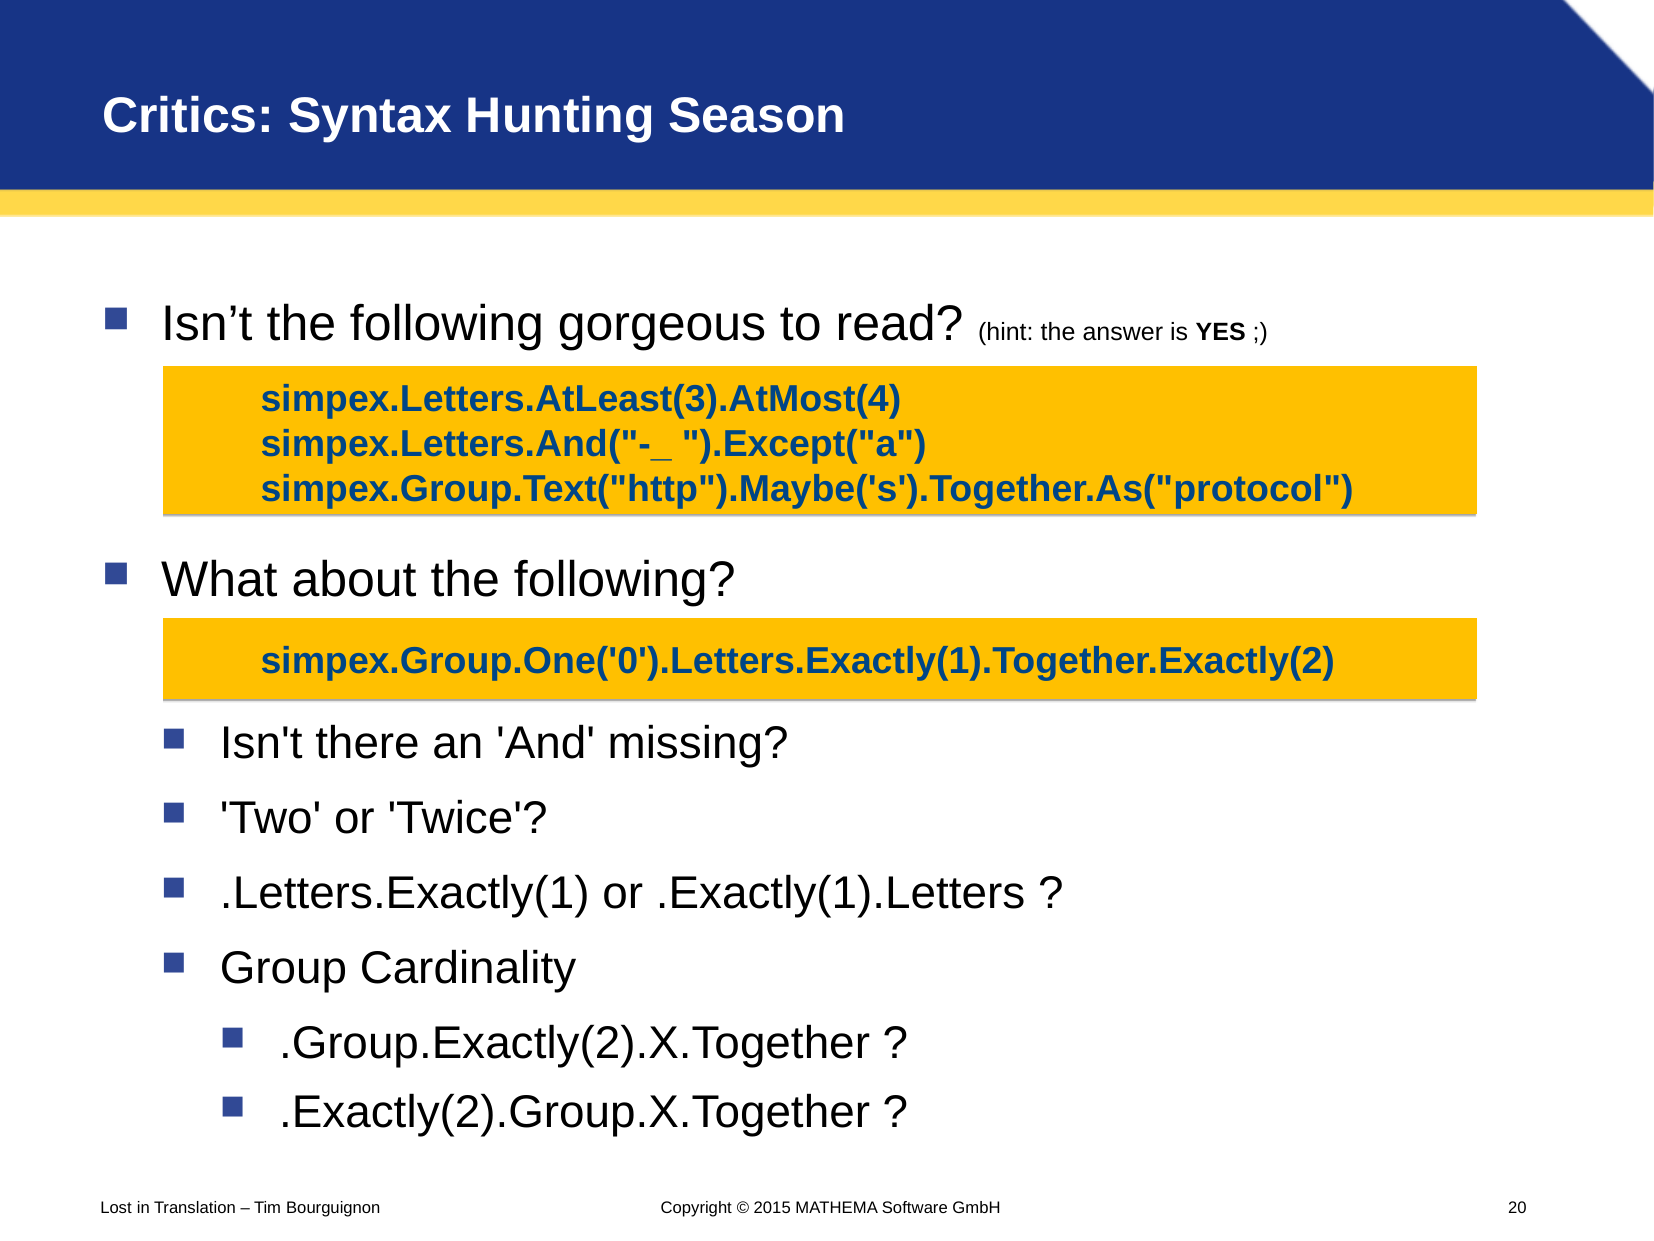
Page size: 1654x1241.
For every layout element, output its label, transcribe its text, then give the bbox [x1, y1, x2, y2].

text_box simpex.Letters.AtLeast(3).AtMost(4) simpex.Letters.And("-_ ").Except("a") simpex.Group.Text("http").Maybe('s').Together.As("protocol") [163, 366, 1477, 514]
text_box simpex.Group.One('0').Letters.Exactly(1).Together.Exactly(2) [163, 618, 1477, 699]
title Critics: Syntax Hunting Season [101, 69, 1173, 162]
list Isn’t the following gorgeous to read? (hint: the answer is YES ;) What about the following? Isn't there an 'And' missing? 'Two' or 'Twice'? .Letters.Exactly(1) or .Exactly(1).Letters ? Group Cardinality .Group.Exactly(2).X.Together ? .Exactly(2).Group.X.Together ? [101, 295, 1528, 1139]
picture [0, 0, 1654, 1241]
